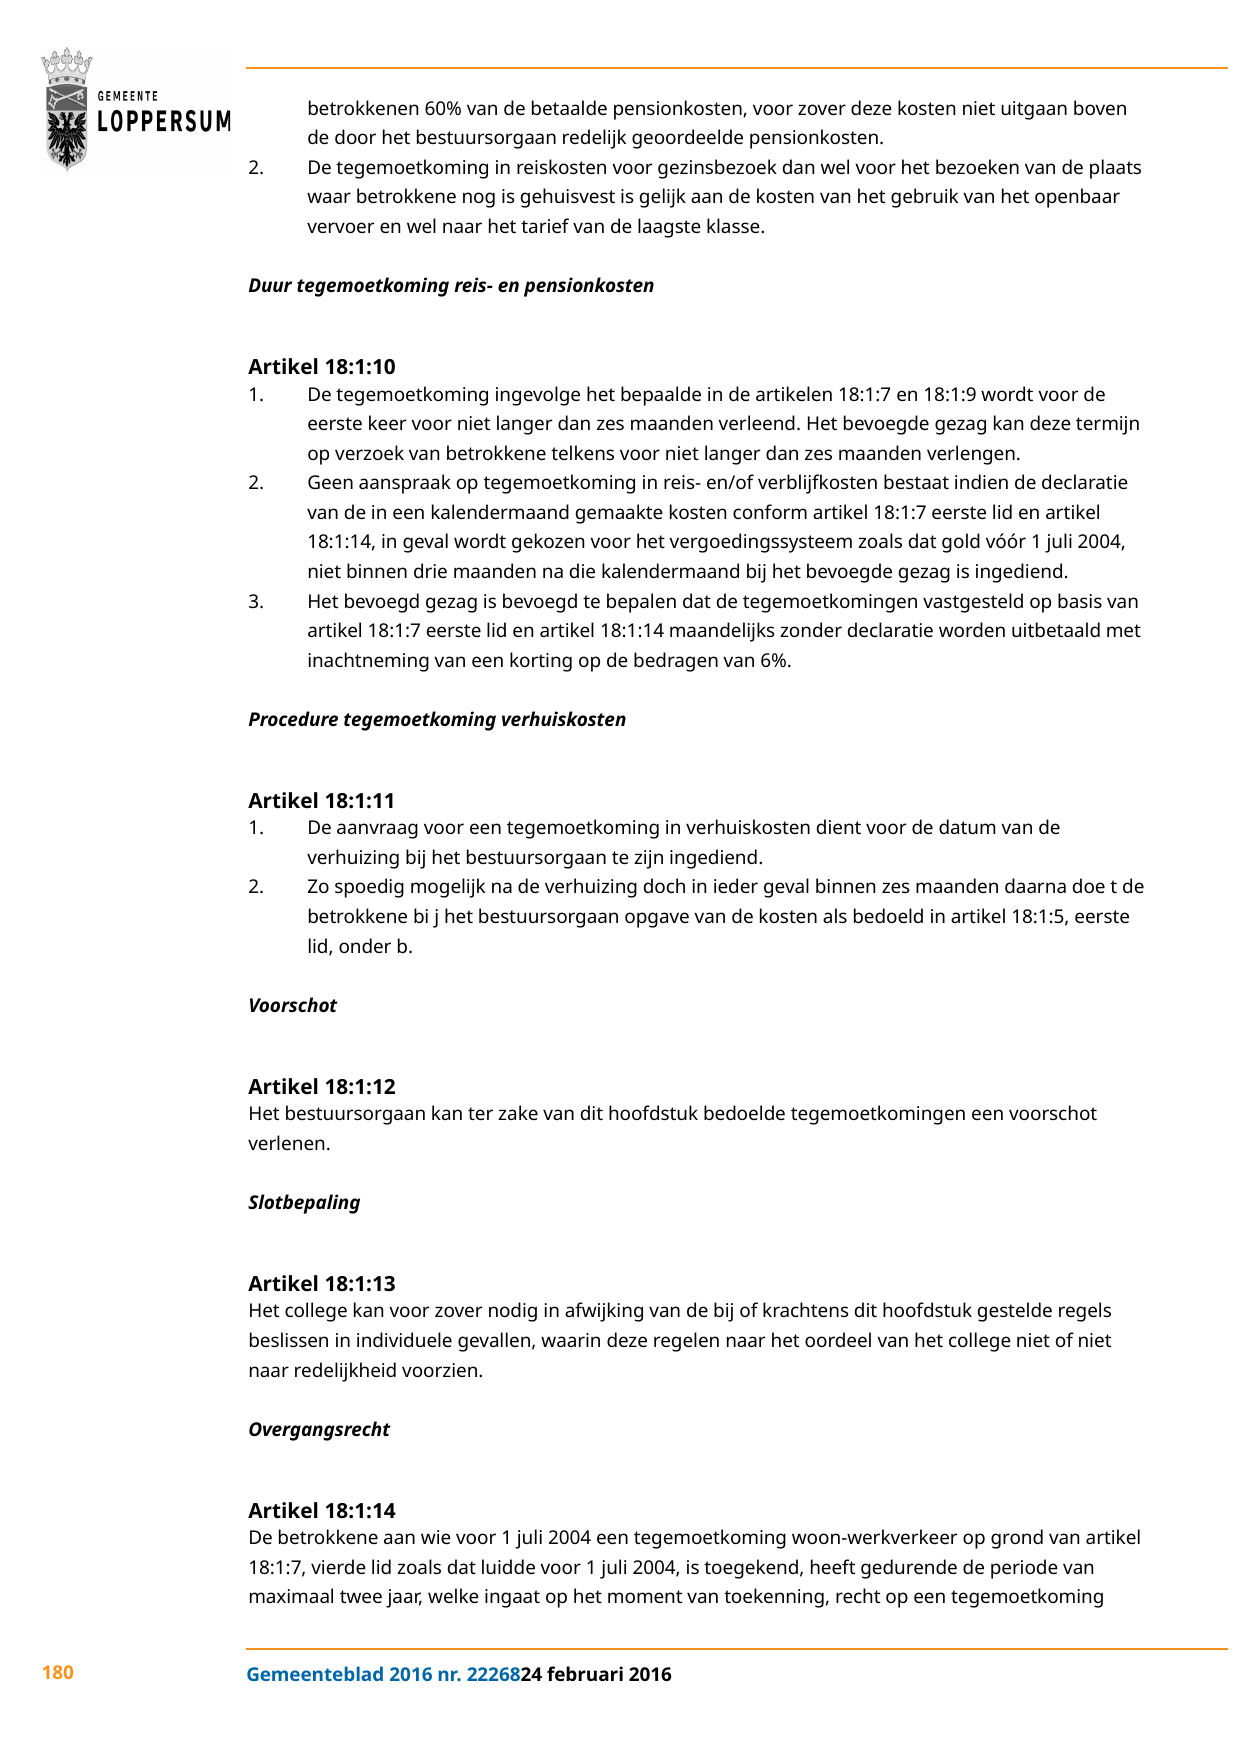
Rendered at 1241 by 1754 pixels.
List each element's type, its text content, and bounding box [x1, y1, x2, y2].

text Artikel 18:1:10 [248, 352, 1152, 381]
text Artikel 18:1:11 [248, 786, 1152, 814]
list betrokkenen 60% van de betaalde pensionkosten, voor zover deze kosten niet uitgaan boven de door het bestuursorgaan redelijk geoordeelde pensionkosten. [248, 95, 1152, 150]
text Artikel 18:1:12 [248, 1072, 1152, 1101]
list De tegemoetkoming in reiskosten voor gezinsbezoek dan wel voor het bezoeken van de plaats waar betrokkene nog is gehuisvest is gelijk aan de kosten van het gebruik van het openbaar vervoer en wel naar het tarief van de laagste klasse. [248, 154, 1152, 239]
text Slotbepaling [248, 1189, 1152, 1215]
text Duur tegemoetkoming reis- en pensionkosten [248, 272, 1152, 298]
text Overgangsrecht [248, 1416, 1152, 1442]
list Zo spoedig mogelijk na de verhuizing doch in ieder geval binnen zes maanden daarna doe t de betrokkene bi j het bestuursorgaan opgave van de kosten als bedoeld in artikel 18:1:5, eerste lid, onder b. [248, 874, 1152, 959]
text Artikel 18:1:13 [248, 1269, 1152, 1298]
text Het bestuursorgaan kan ter zake van dit hoofdstuk bedoelde tegemoetkomingen een voorschot verlenen. [248, 1101, 1152, 1156]
picture [41, 47, 231, 172]
list Geen aanspraak op tegemoetkoming in reis- en/of verblijfkosten bestaat indien de declaratie van de in een kalendermaand gemaakte kosten conform artikel 18:1:7 eerste lid en artikel 18:1:14, in geval wordt gekozen voor het vergoedingssysteem zoals dat gold vóór 1 juli 2004, niet binnen drie maanden na die kalendermaand bij het bevoegde gezag is ingediend. [248, 469, 1152, 584]
text De betrokkene aan wie voor 1 juli 2004 een tegemoetkoming woon-werkverkeer op grond van artikel 18:1:7, vierde lid zoals dat luidde voor 1 juli 2004, is toegekend, heeft gedurende de periode van maximaal twee jaar, welke ingaat op het moment van toekenning, recht op een tegemoetkoming [248, 1524, 1152, 1609]
text Voorschot [248, 992, 1152, 1018]
text Procedure tegemoetkoming verhuiskosten [248, 706, 1152, 732]
text Het college kan voor zover nodig in afwijking van de bij of krachtens dit hoofdstuk gestelde regels beslissen in individuele gevallen, waarin deze regelen naar het oordeel van het college niet of niet naar redelijkheid voorzien. [248, 1298, 1152, 1383]
text Artikel 18:1:14 [248, 1496, 1152, 1524]
list Het bevoegd gezag is bevoegd te bepalen dat de tegemoetkomingen vastgesteld op basis van artikel 18:1:7 eerste lid en artikel 18:1:14 maandelijks zonder declaratie worden uitbetaald met inachtneming van een korting op de bedragen van 6%. [248, 588, 1152, 673]
list De aanvraag voor een tegemoetkoming in verhuiskosten dient voor de datum van de verhuizing bij het bestuursorgaan te zijn ingediend. [248, 814, 1152, 870]
list De tegemoetkoming ingevolge het bepaalde in de artikelen 18:1:7 en 18:1:9 wordt voor de eerste keer voor niet langer dan zes maanden verleend. Het bevoegde gezag kan deze termijn op verzoek van betrokkene telkens voor niet langer dan zes maanden verlengen. [248, 381, 1152, 466]
